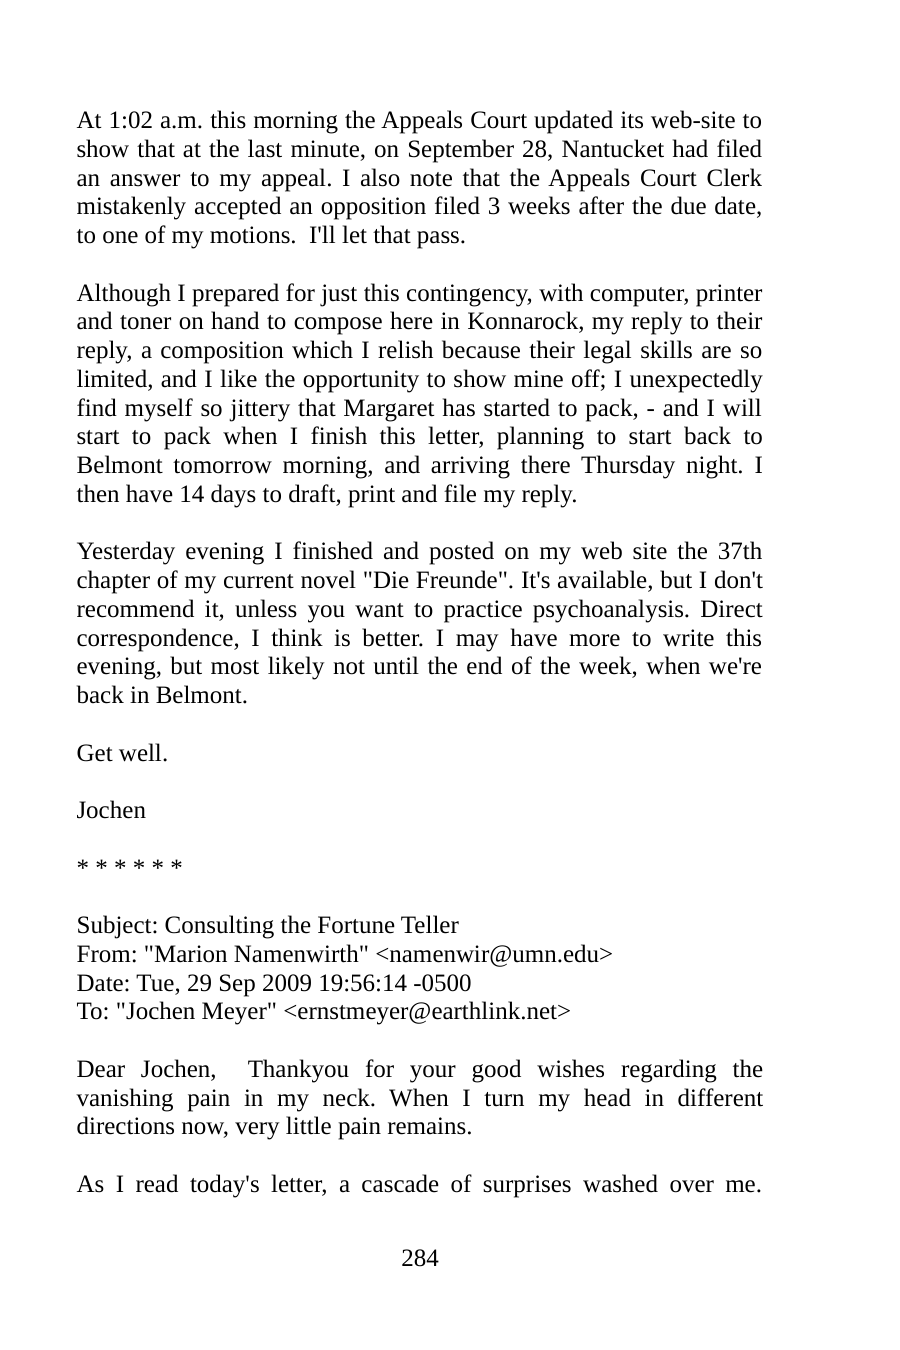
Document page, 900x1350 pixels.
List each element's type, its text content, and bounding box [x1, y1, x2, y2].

text Dear Jochen, Thankyou for your good wishes regarding the vanishing pain in my neck. When I turn my head in different directions now, very little pain remains. [76, 1054, 763, 1140]
text From: "Marion Namenwirth" <namenwir@umn.edu> [76, 939, 763, 968]
text At 1:02 a.m. this morning the Appeals Court updated its web-site to show that at the last minute, on September 28, Nantucket had filed an answer to my appeal. I also note that the Appeals Court Clerk mistakenly accepted an opposition filed 3 weeks after the due date, to one of my motions. I'll let that pass. [76, 105, 763, 249]
text * * * * * * [76, 853, 763, 881]
text To: "Jochen Meyer" <ernstmeyer@earthlink.net> [76, 996, 763, 1025]
text Subject: Consulting the Fortune Teller [76, 910, 763, 939]
text Date: Tue, 29 Sep 2009 19:56:14 -0500 [76, 968, 763, 996]
text Although I prepared for just this contingency, with computer, printer and toner on hand to compose here in Konnarock, my reply to their reply, a composition which I relish because their legal skills are so limited, and I like the opportunity to show mine off; I unexpectedly find myself so jittery that Margaret has started to pack, - and I will start to pack when I finish this letter, planning to start back to Belmont tomorrow morning, and arriving there Thursday night. I then have 14 days to draft, print and file my reply. [76, 278, 763, 508]
text Get well. [76, 738, 763, 766]
text Jochen [76, 795, 763, 824]
text As I read today's letter, a cascade of surprises washed over me. [76, 1169, 763, 1198]
text Yesterday evening I finished and posted on my web site the 37th chapter of my current novel "Die Freunde". It's available, but I don't recommend it, unless you want to practice psychoanalysis. Direct correspondence, I think is better. I may have more to write this evening, but most likely not until the end of the week, when we're back in Belmont. [76, 536, 763, 709]
